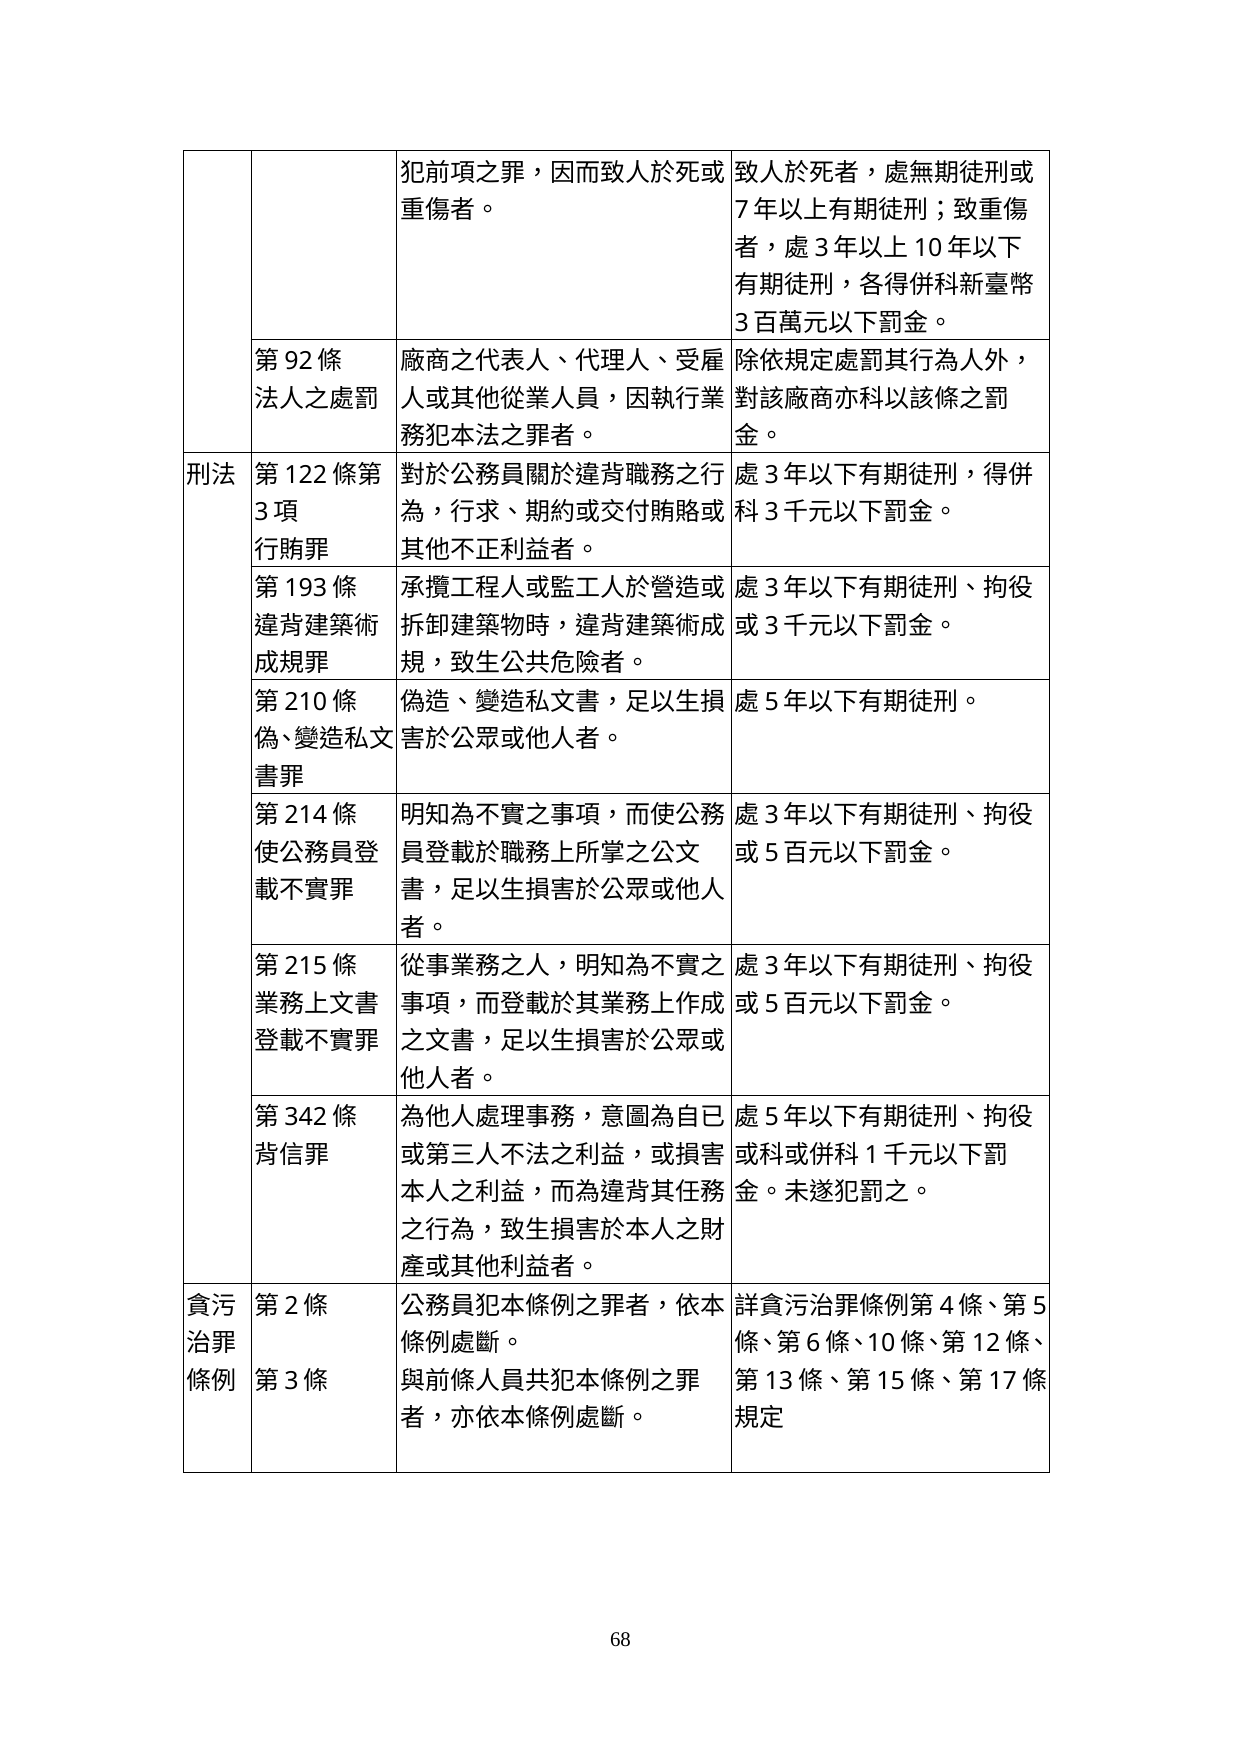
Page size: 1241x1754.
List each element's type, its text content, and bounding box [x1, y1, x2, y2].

table_cell 處3年以下有期徒刑、拘役或5百元以下罰金。 [732, 945, 1049, 1095]
table_cell [184, 151, 251, 452]
table_cell 偽造、變造私文書，足以生損害於公眾或他人者。 [397, 680, 731, 793]
table_cell 第214條 使公務員登載不實罪 [252, 794, 396, 944]
table_cell 詳貪污治罪條例第4條、第5條、第6條、10條、第12條、第13條、第15條、第17條規定 [732, 1284, 1049, 1472]
table_cell 從事業務之人，明知為不實之事項，而登載於其業務上作成之文書，足以生損害於公眾或他人者。 [397, 945, 731, 1095]
table_cell 公務員犯本條例之罪者，依本條例處斷。 與前條人員共犯本條例之罪者，亦依本條例處斷。 [397, 1284, 731, 1472]
table_cell 第215條 業務上文書登載不實罪 [252, 945, 396, 1095]
table_cell 第122條第3項 行賄罪 [252, 453, 396, 566]
table_cell 處5年以下有期徒刑。 [732, 680, 1049, 793]
table_cell 處3年以下有期徒刑、拘役或3千元以下罰金。 [732, 567, 1049, 679]
table_cell 致人於死者，處無期徒刑或7年以上有期徒刑；致重傷者，處3年以上10年以下有期徒刑，各得併科新臺幣3百萬元以下罰金。 [732, 151, 1049, 338]
table_cell 對於公務員關於違背職務之行為，行求、期約或交付賄賂或其他不正利益者。 [397, 453, 731, 566]
table_cell 刑法 [184, 453, 251, 1283]
table_cell 承攬工程人或監工人於營造或拆卸建築物時，違背建築術成規，致生公共危險者。 [397, 567, 731, 679]
table_cell 第92條 法人之處罰 [252, 340, 396, 452]
table_cell 處5年以下有期徒刑、拘役或科或併科1千元以下罰金。未遂犯罰之。 [732, 1096, 1049, 1283]
table_cell 第210條 偽、變造私文書罪 [252, 680, 396, 793]
table_cell 處3年以下有期徒刑，得併科3千元以下罰金。 [732, 453, 1049, 566]
table_cell 犯前項之罪，因而致人於死或重傷者。 [397, 151, 731, 338]
table_cell 第342條 背信罪 [252, 1096, 396, 1283]
table_cell 廠商之代表人、代理人、受雇人或其他從業人員，因執行業務犯本法之罪者。 [397, 340, 731, 452]
table_cell 貪污治罪條例 [184, 1284, 251, 1472]
table_cell [252, 151, 396, 338]
table_cell 明知為不實之事項，而使公務員登載於職務上所掌之公文書，足以生損害於公眾或他人者。 [397, 794, 731, 944]
table_cell 第193條 違背建築術成規罪 [252, 567, 396, 679]
table_cell 第2條 第3條 [252, 1284, 396, 1472]
table_cell 除依規定處罰其行為人外，對該廠商亦科以該條之罰金。 [732, 340, 1049, 452]
table_cell 為他人處理事務，意圖為自已或第三人不法之利益，或損害本人之利益，而為違背其任務之行為，致生損害於本人之財產或其他利益者。 [397, 1096, 731, 1283]
table_cell 處3年以下有期徒刑、拘役或5百元以下罰金。 [732, 794, 1049, 944]
